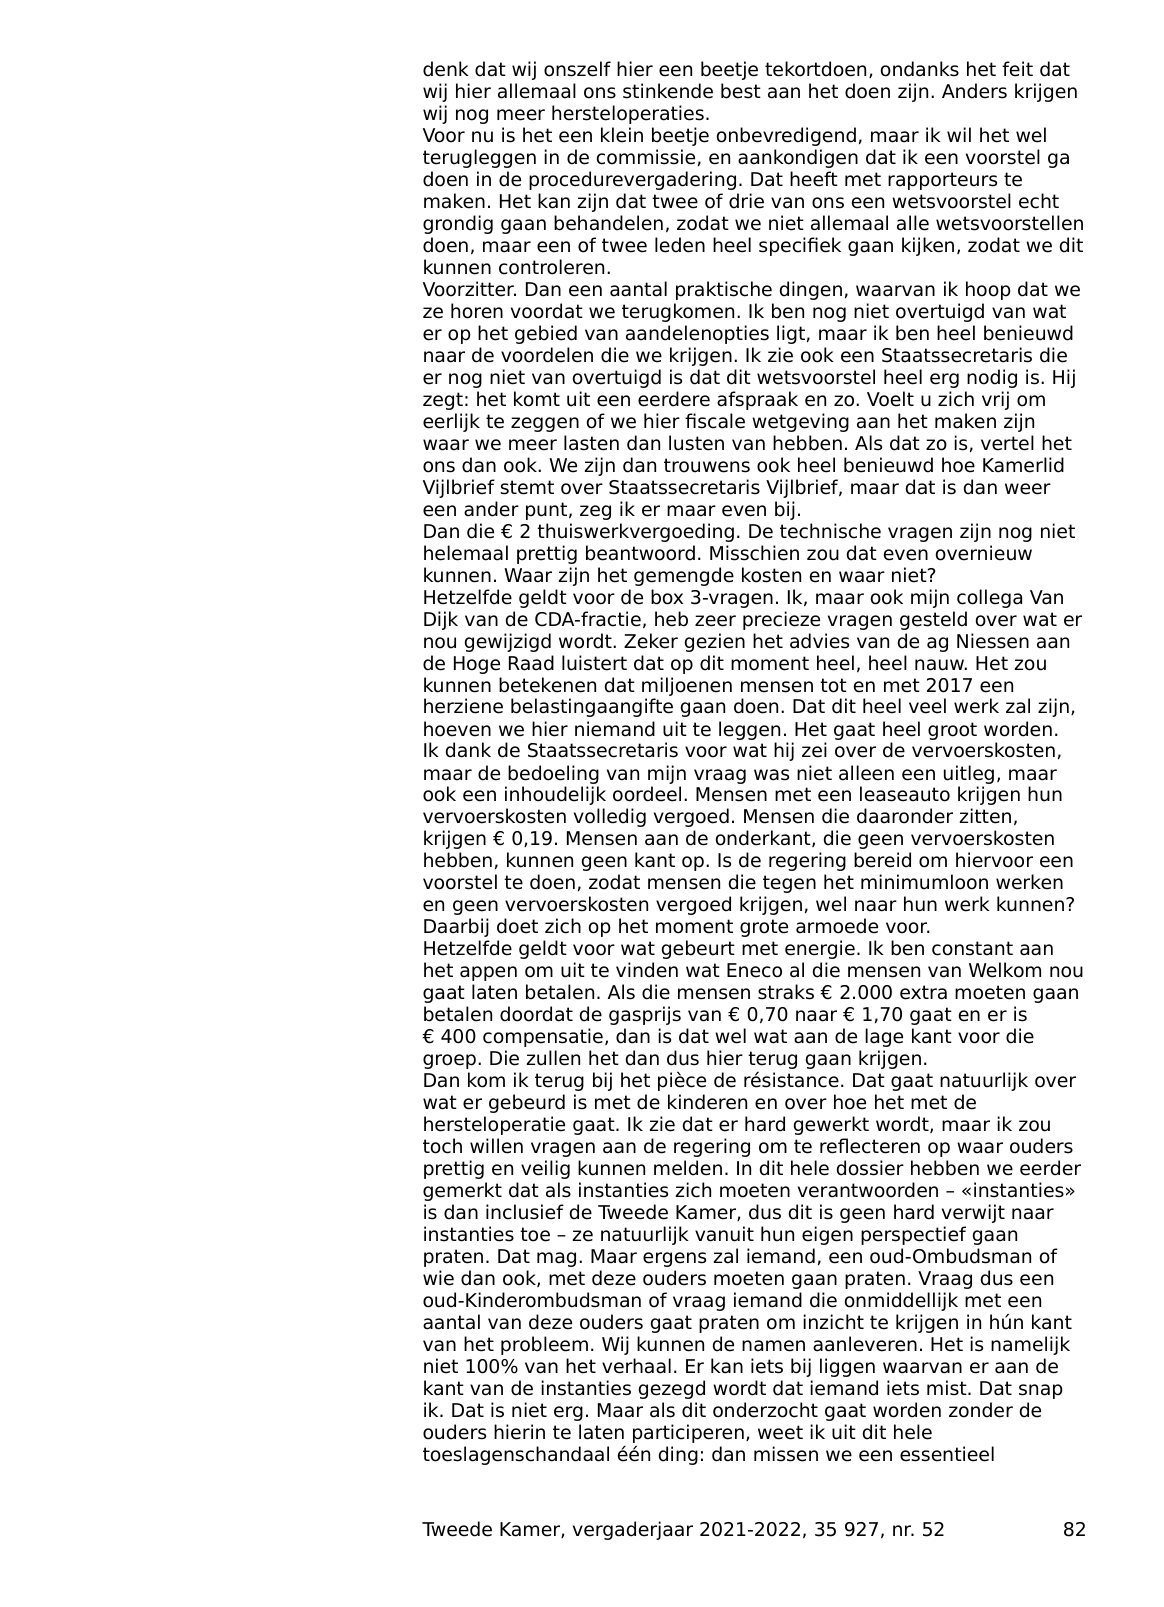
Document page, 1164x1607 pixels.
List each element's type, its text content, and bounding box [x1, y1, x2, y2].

text Ik dank de Staatssecretaris voor wat hij zei over de vervoerskosten, maar de bedoeling van mijn vraag was niet alleen een uitleg, maar ook een inhoudelijk oordeel. Mensen met een leaseauto krijgen hun vervoerskosten volledig vergoed. Mensen die daaronder zitten, krijgen € 0,19. Mensen aan de onderkant, die geen vervoerskosten hebben, kunnen geen kant op. Is de regering bereid om hiervoor een voorstel te doen, zodat mensen die tegen het minimumloon werken en geen vervoerskosten vergoed krijgen, wel naar hun werk kunnen? Daarbij doet zich op het moment grote armoede voor. [422, 740, 1087, 938]
text Dan die € 2 thuiswerkvergoeding. De technische vragen zijn nog niet helemaal prettig beantwoord. Misschien zou dat even overnieuw kunnen. Waar zijn het gemengde kosten en waar niet? [422, 521, 1087, 587]
text denk dat wij onszelf hier een beetje tekortdoen, ondanks het feit dat wij hier allemaal ons stinkende best aan het doen zijn. Anders krijgen wij nog meer hersteloperaties. [422, 59, 1087, 125]
text Hetzelfde geldt voor de box 3-vragen. Ik, maar ook mijn collega Van Dijk van de CDA-fractie, heb zeer precieze vragen gesteld over wat er nou gewijzigd wordt. Zeker gezien het advies van de ag Niessen aan de Hoge Raad luistert dat op dit moment heel, heel nauw. Het zou kunnen betekenen dat miljoenen mensen tot en met 2017 een herziene belastingaangifte gaan doen. Dat dit heel veel werk zal zijn, hoeven we hier niemand uit te leggen. Het gaat heel groot worden. [422, 587, 1087, 740]
text Hetzelfde geldt voor wat gebeurt met energie. Ik ben constant aan het appen om uit te vinden wat Eneco al die mensen van Welkom nou gaat laten betalen. Als die mensen straks € 2.000 extra moeten gaan betalen doordat de gasprijs van € 0,70 naar € 1,70 gaat en er is € 400 compensatie, dan is dat wel wat aan de lage kant voor die groep. Die zullen het dan dus hier terug gaan krijgen. [422, 938, 1087, 1070]
text Voorzitter. Dan een aantal praktische dingen, waarvan ik hoop dat we ze horen voordat we terugkomen. Ik ben nog niet overtuigd van wat er op het gebied van aandelenopties ligt, maar ik ben heel benieuwd naar de voordelen die we krijgen. Ik zie ook een Staatssecretaris die er nog niet van overtuigd is dat dit wetsvoorstel heel erg nodig is. Hij zegt: het komt uit een eerdere afspraak en zo. Voelt u zich vrij om eerlijk te zeggen of we hier fiscale wetgeving aan het maken zijn waar we meer lasten dan lusten van hebben. Als dat zo is, vertel het ons dan ook. We zijn dan trouwens ook heel benieuwd hoe Kamerlid Vijlbrief stemt over Staatssecretaris Vijlbrief, maar dat is dan weer een ander punt, zeg ik er maar even bij. [422, 279, 1087, 521]
text Dan kom ik terug bij het pièce de résistance. Dat gaat natuurlijk over wat er gebeurd is met de kinderen en over hoe het met de hersteloperatie gaat. Ik zie dat er hard gewerkt wordt, maar ik zou toch willen vragen aan de regering om te reflecteren op waar ouders prettig en veilig kunnen melden. In dit hele dossier hebben we eerder gemerkt dat als instanties zich moeten verantwoorden – «instanties» is dan inclusief de Tweede Kamer, dus dit is geen hard verwijt naar instanties toe – ze natuurlijk vanuit hun eigen perspectief gaan praten. Dat mag. Maar ergens zal iemand, een oud-Ombudsman of wie dan ook, met deze ouders moeten gaan praten. Vraag dus een oud-Kinderombudsman of vraag iemand die onmiddellijk met een aantal van deze ouders gaat praten om inzicht te krijgen in hún kant van het probleem. Wij kunnen de namen aanleveren. Het is namelijk niet 100% van het verhaal. Er kan iets bij liggen waarvan er aan de kant van de instanties gezegd wordt dat iemand iets mist. Dat snap ik. Dat is niet erg. Maar als dit onderzocht gaat worden zonder de ouders hierin te laten participeren, weet ik uit dit hele toeslagenschandaal één ding: dan missen we een essentieel [422, 1070, 1087, 1466]
text Voor nu is het een klein beetje onbevredigend, maar ik wil het wel terugleggen in de commissie, en aankondigen dat ik een voorstel ga doen in de procedurevergadering. Dat heeft met rapporteurs te maken. Het kan zijn dat twee of drie van ons een wetsvoorstel echt grondig gaan behandelen, zodat we niet allemaal alle wetsvoorstellen doen, maar een of twee leden heel specifiek gaan kijken, zodat we dit kunnen controleren. [422, 125, 1087, 279]
